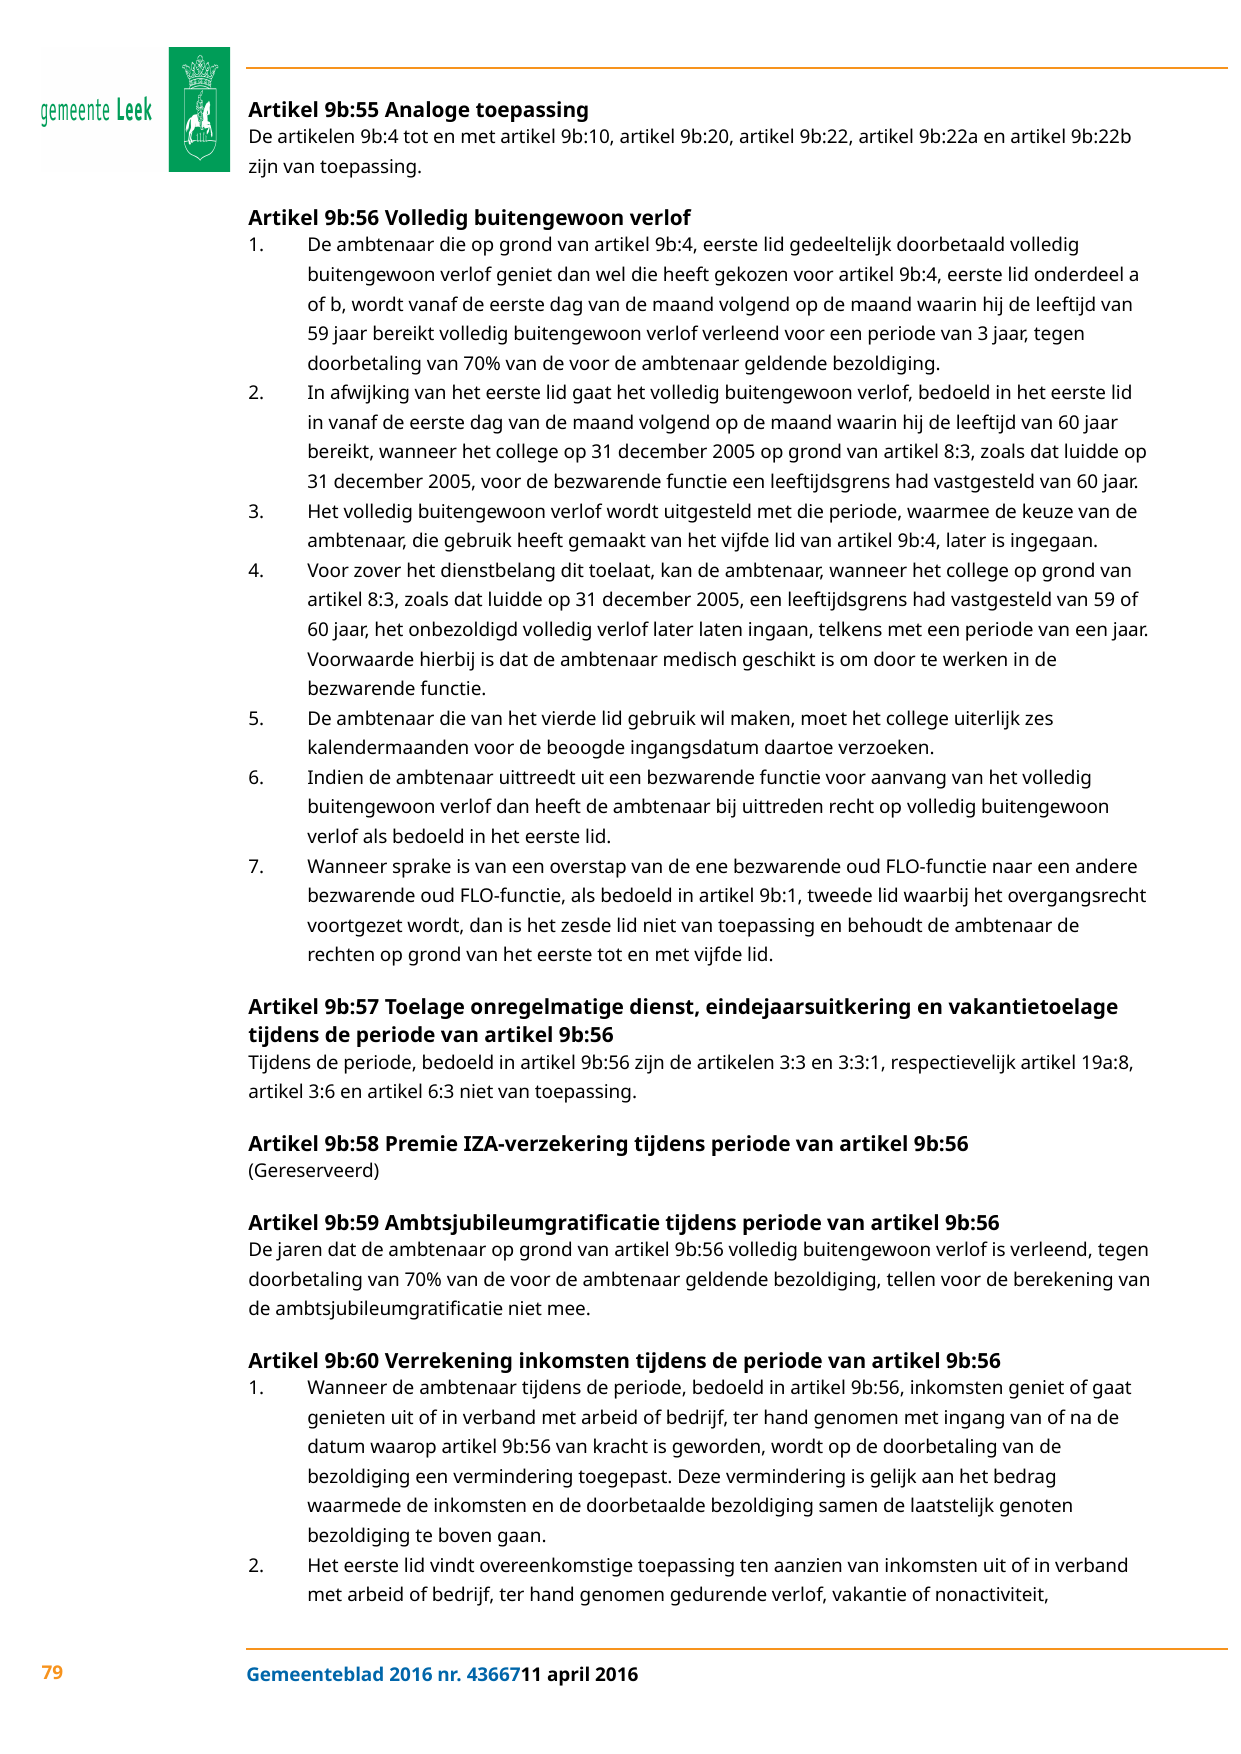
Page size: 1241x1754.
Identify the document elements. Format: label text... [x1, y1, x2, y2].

list In afwijking van het eerste lid gaat het volledig buitengewoon verlof, bedoeld in het eerste lid in vanaf de eerste dag van de maand volgend op de maand waarin hij de leeftijd van 60 jaar bereikt, wanneer het college op 31 december 2005 op grond van artikel 8:3, zoals dat luidde op 31 december 2005, voor de bezwarende functie een leeftijdsgrens had vastgesteld van 60 jaar. [248, 379, 1152, 494]
text Tijdens de periode, bedoeld in artikel 9b:56 zijn de artikelen 3:3 en 3:3:1, respectievelijk artikel 19a:8, artikel 3:6 en artikel 6:3 niet van toepassing. [248, 1049, 1152, 1104]
picture [41, 47, 231, 172]
text Artikel 9b:57 Toelage onregelmatige dienst, eindejaarsuitkering en vakantietoelage tijdens de periode van artikel 9b:56 [248, 992, 1152, 1049]
text De artikelen 9b:4 tot en met artikel 9b:10, artikel 9b:20, artikel 9b:22, artikel 9b:22a en artikel 9b:22b zijn van toepassing. [248, 123, 1152, 178]
text Artikel 9b:56 Volledig buitengewoon verlof [248, 203, 1152, 232]
list Wanneer sprake is van een overstap van de ene bezwarende oud FLO-functie naar een andere bezwarende oud FLO-functie, als bedoeld in artikel 9b:1, tweede lid waarbij het overgangsrecht voortgezet wordt, dan is het zesde lid niet van toepassing en behoudt de ambtenaar de rechten op grond van het eerste tot en met vijfde lid. [248, 853, 1152, 967]
text De jaren dat de ambtenaar op grond van artikel 9b:56 volledig buitengewoon verlof is verleend, tegen doorbetaling van 70% van de voor de ambtenaar geldende bezoldiging, tellen voor de berekening van de ambtsjubileumgratificatie niet mee. [248, 1236, 1152, 1321]
text Artikel 9b:59 Ambtsjubileumgratificatie tijdens periode van artikel 9b:56 [248, 1208, 1152, 1236]
text Artikel 9b:58 Premie IZA-verzekering tijdens periode van artikel 9b:56 [248, 1129, 1152, 1157]
list Indien de ambtenaar uittreedt uit een bezwarende functie voor aanvang van het volledig buitengewoon verlof dan heeft de ambtenaar bij uittreden recht op volledig buitengewoon verlof als bedoeld in het eerste lid. [248, 764, 1152, 849]
list Wanneer de ambtenaar tijdens de periode, bedoeld in artikel 9b:56, inkomsten geniet of gaat genieten uit of in verband met arbeid of bedrijf, ter hand genomen met ingang van of na de datum waarop artikel 9b:56 van kracht is geworden, wordt op de doorbetaling van de bezoldiging een vermindering toegepast. Deze vermindering is gelijk aan het bedrag waarmede de inkomsten en de doorbetaalde bezoldiging samen de laatstelijk genoten bezoldiging te boven gaan. [248, 1374, 1152, 1548]
list Het eerste lid vindt overeenkomstige toepassing ten aanzien van inkomsten uit of in verband met arbeid of bedrijf, ter hand genomen gedurende verlof, vakantie of nonactiviteit, [248, 1552, 1152, 1607]
text Artikel 9b:60 Verrekening inkomsten tijdens de periode van artikel 9b:56 [248, 1346, 1152, 1374]
list Het volledig buitengewoon verlof wordt uitgesteld met die periode, waarmee de keuze van de ambtenaar, die gebruik heeft gemaakt van het vijfde lid van artikel 9b:4, later is ingegaan. [248, 498, 1152, 553]
text (Gereserveerd) [248, 1157, 1152, 1183]
list De ambtenaar die van het vierde lid gebruik wil maken, moet het college uiterlijk zes kalendermaanden voor de beoogde ingangsdatum daartoe verzoeken. [248, 705, 1152, 760]
list De ambtenaar die op grond van artikel 9b:4, eerste lid gedeeltelijk doorbetaald volledig buitengewoon verlof geniet dan wel die heeft gekozen voor artikel 9b:4, eerste lid onderdeel a of b, wordt vanaf de eerste dag van de maand volgend op de maand waarin hij de leeftijd van 59 jaar bereikt volledig buitengewoon verlof verleend voor een periode van 3 jaar, tegen doorbetaling van 70% van de voor de ambtenaar geldende bezoldiging. [248, 232, 1152, 376]
list Voor zover het dienstbelang dit toelaat, kan de ambtenaar, wanneer het college op grond van artikel 8:3, zoals dat luidde op 31 december 2005, een leeftijdsgrens had vastgesteld van 59 of 60 jaar, het onbezoldigd volledig verlof later laten ingaan, telkens met een periode van een jaar. Voorwaarde hierbij is dat de ambtenaar medisch geschikt is om door te werken in de bezwarende functie. [248, 557, 1152, 701]
text Artikel 9b:55 Analoge toepassing [248, 95, 1152, 123]
